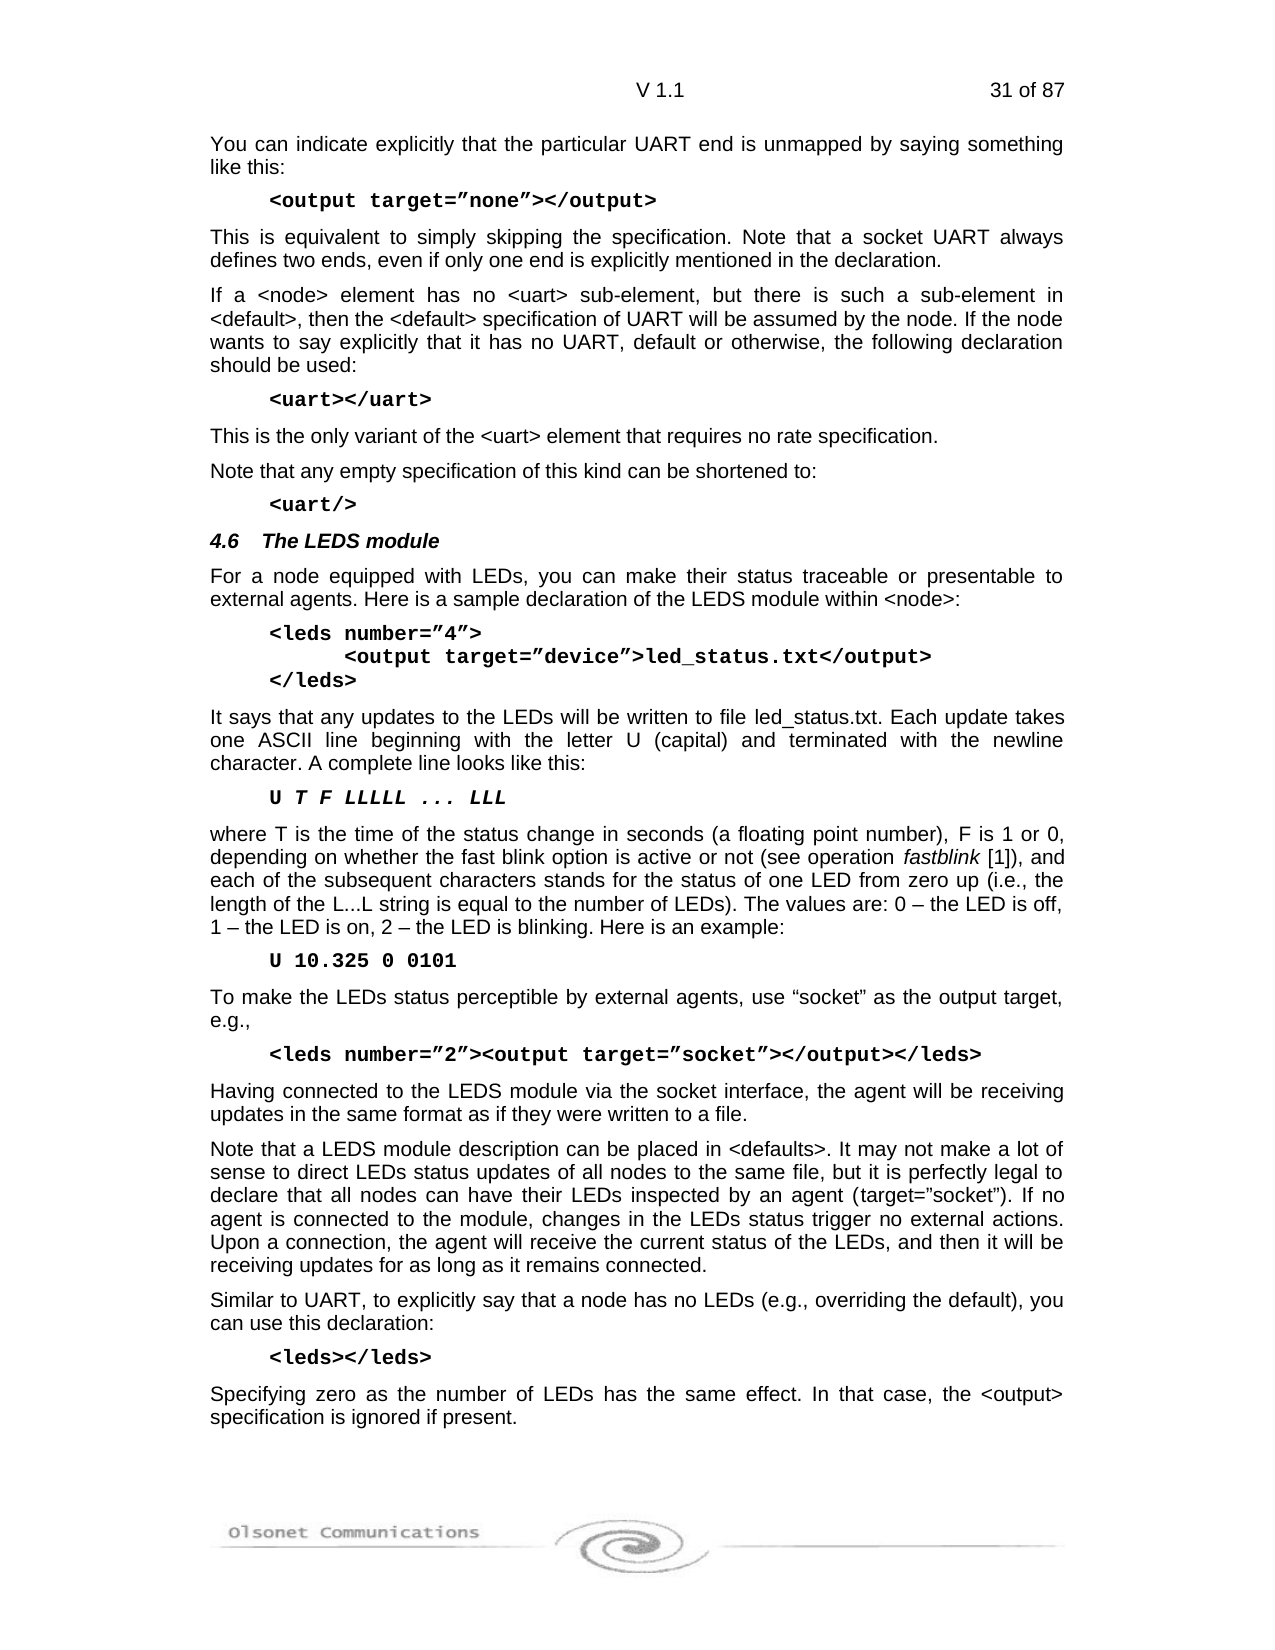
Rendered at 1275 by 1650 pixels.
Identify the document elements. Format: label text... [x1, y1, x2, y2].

text For a node equipped with LEDs, you can make their status traceable or presentable to external agents. Here is a sample declaration of the LEDS module within <node>: [210, 564, 1065, 611]
text <leds number=”4”> [269, 623, 1065, 646]
subtitle The LEDS module [210, 529, 1065, 553]
text If a <node> element has no <uart> sub-element, but there is such a sub-element in <default>, then the <default> specification of UART will be assumed by the node. If the node wants to say explicitly that it has no UART, default or otherwise, the following declaration should be used: [210, 284, 1065, 377]
text U T F LLLLL ... LLL [269, 787, 1065, 811]
text This is equivalent to simply skipping the specification. Note that a socket UART always defines two ends, even if only one end is explicitly mentioned in the declaration. [210, 226, 1065, 272]
text <leds number=”2”><output target=”socket”></output></leds> [269, 1044, 1065, 1068]
text It says that any updates to the LEDs will be written to file led_status.txt. Each update takes one ASCII line beginning with the letter U (capital) and terminated with the newline character. A complete line looks like this: [210, 706, 1065, 775]
text <output target=”device”>led_status.txt</output> [269, 646, 1065, 670]
text <output target=”none”></output> [269, 190, 1065, 214]
text Note that any empty specification of this kind can be shortened to: [210, 459, 1065, 482]
text <uart/> [269, 494, 1065, 518]
text This is the only variant of the <uart> element that requires no rate specification. [210, 424, 1065, 447]
text <leds></leds> [269, 1347, 1065, 1371]
text </leds> [269, 670, 1065, 694]
text Similar to UART, to explicitly say that a node has no LEDs (e.g., overriding the default), you can use this declaration: [210, 1289, 1065, 1335]
text You can indicate explicitly that the particular UART end is unmapped by saying something like this: [210, 132, 1065, 179]
text where T is the time of the status change in seconds (a floating point number), F is 1 or 0, depending on whether the fast blink option is active or not (see operation fastblink [1]), and each of the subsequent characters stands for the status of one LED from zero up (i.e., the length of the L...L string is equal to the number of LEDs). The values are: 0 – the LED is off, 1 – the LED is on, 2 – the LED is blinking. Here is an example: [210, 822, 1065, 938]
text Specifying zero as the number of LEDs has the same effect. In that case, the <output> specification is ignored if present. [210, 1382, 1065, 1429]
text <uart></uart> [269, 389, 1065, 412]
text Having connected to the LEDS module via the socket interface, the agent will be receiving updates in the same format as if they were written to a file. [210, 1079, 1065, 1126]
text Note that a LEDS module description can be placed in <defaults>. It may not make a lot of sense to direct LEDs status updates of all nodes to the same file, but it is perfectly legal to declare that all nodes can have their LEDs inspected by an agent (target=”socket”). If no agent is connected to the module, changes in the LEDs status trigger no external actions. Upon a connection, the agent will receive the current status of the LEDs, and then it will be receiving updates for as long as it remains connected. [210, 1138, 1065, 1277]
text To make the LEDs status perceptible by external agents, use “socket” as the output target, e.g., [210, 986, 1065, 1032]
text U 10.325 0 0101 [269, 950, 1065, 974]
picture [210, 1504, 1065, 1596]
